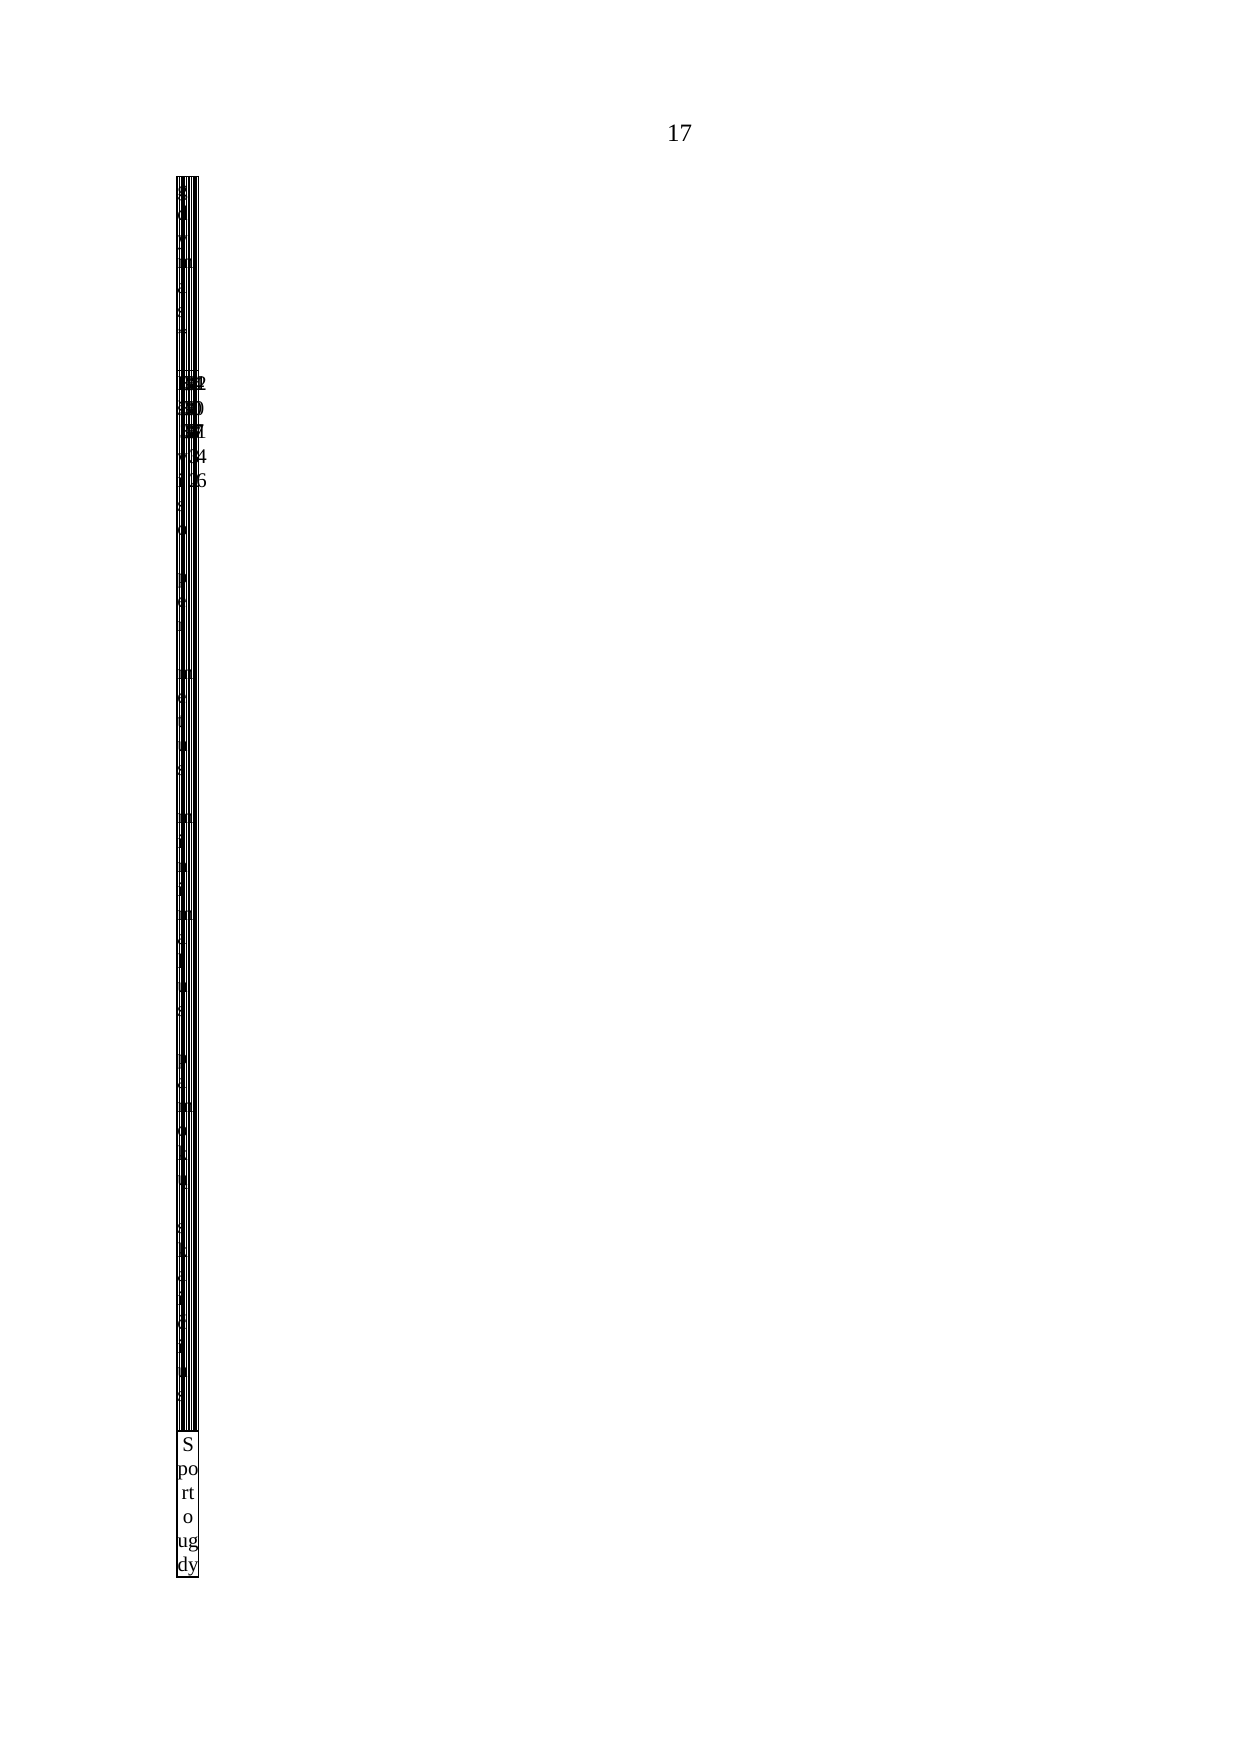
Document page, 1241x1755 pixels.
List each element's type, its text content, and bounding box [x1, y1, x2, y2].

table_cell Sporto ugdy [178, 1432, 198, 1576]
